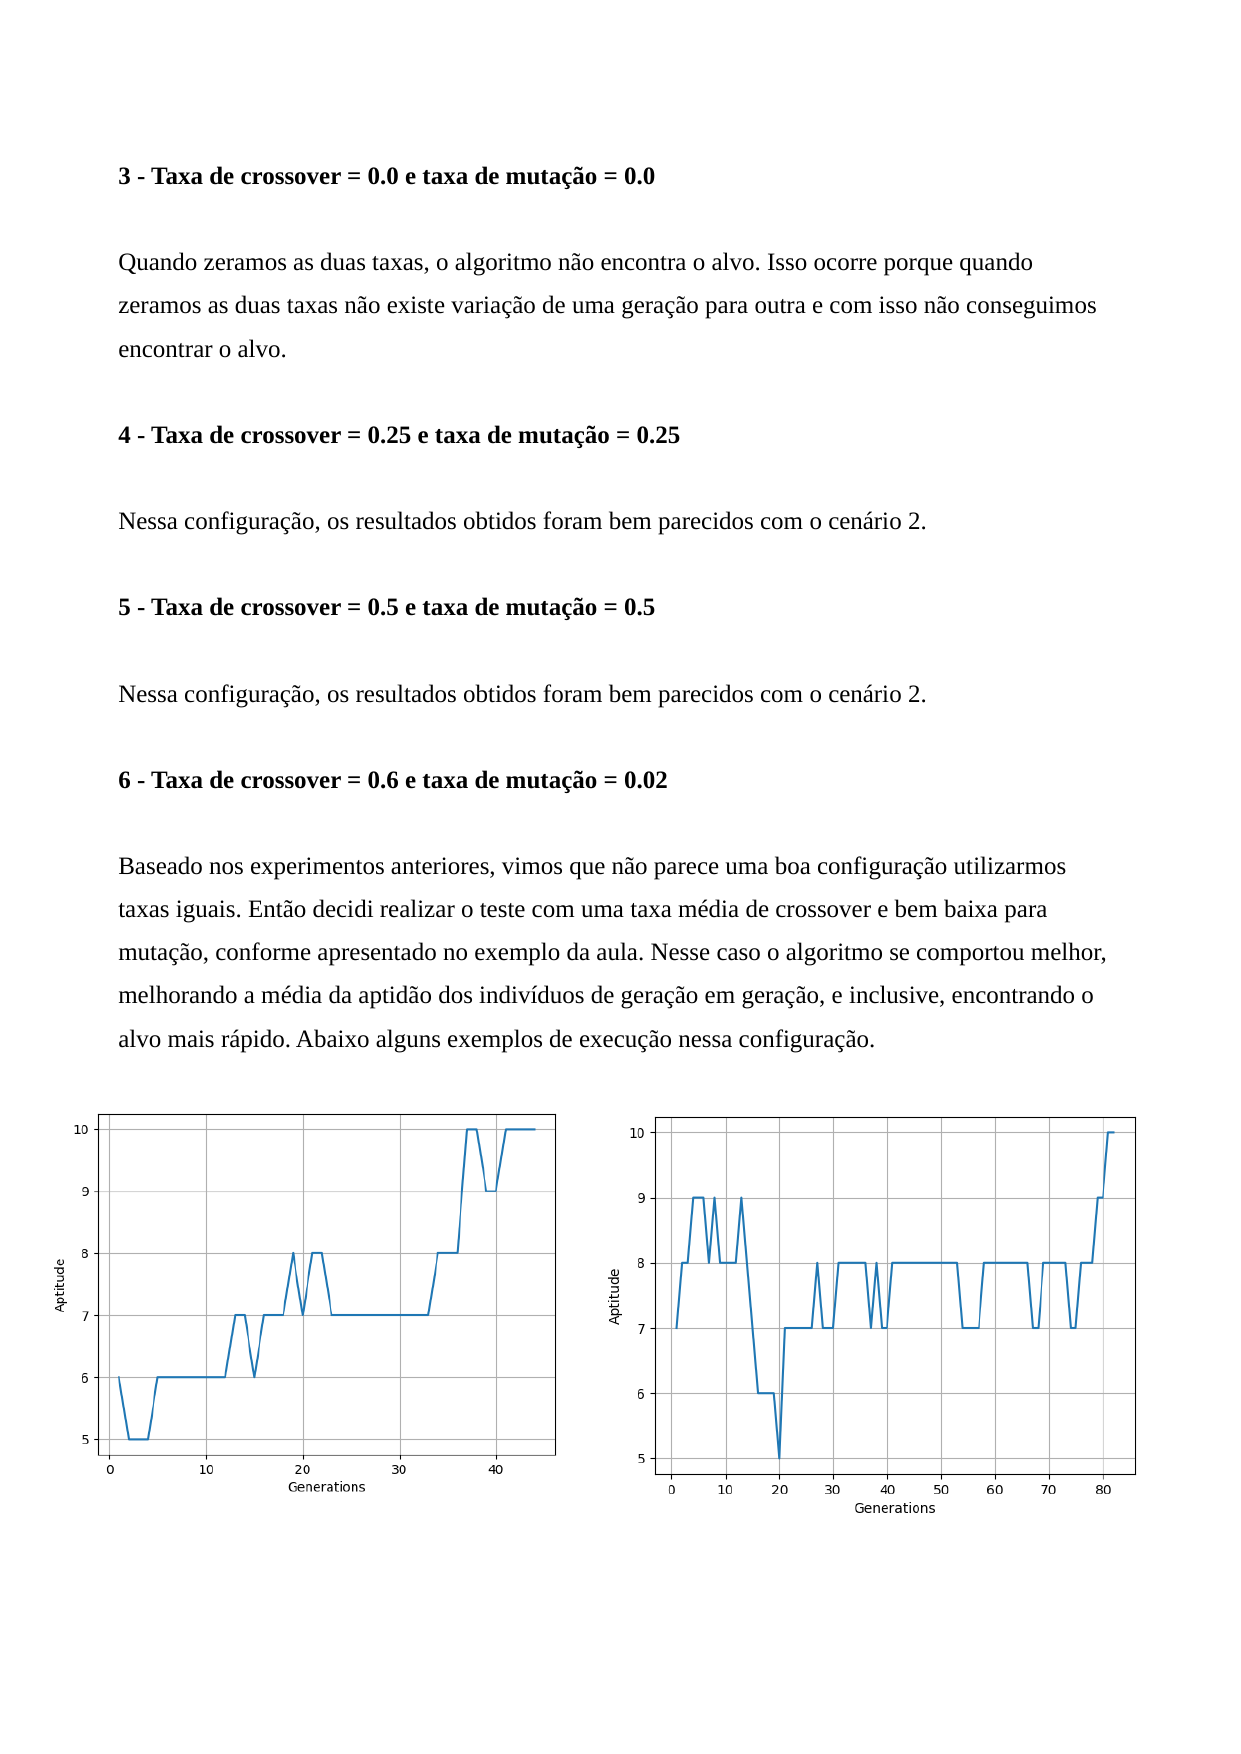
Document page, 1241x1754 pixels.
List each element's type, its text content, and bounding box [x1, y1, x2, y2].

text 5 - Taxa de crossover = 0.5 e taxa de mutação = 0.5 [118, 592, 1122, 621]
text Baseado nos experimentos anteriores, vimos que não parece uma boa configuração utilizarmos taxas iguais. Então decidi realizar o teste com uma taxa média de crossover e bem baixa para mutação, conforme apresentado no exemplo da aula. Nesse caso o algoritmo se comportou melhor, melhorando a média da aptidão dos indivíduos de geração em geração, e inclusive, encontrando o alvo mais rápido. Abaixo alguns exemplos de execução nessa configuração. [118, 851, 1122, 1052]
text Nessa configuração, os resultados obtidos foram bem parecidos com o cenário 2. [118, 679, 1122, 707]
text 3 - Taxa de crossover = 0.0 e taxa de mutação = 0.0 [118, 161, 1122, 190]
picture [24, 1060, 1197, 1525]
text Quando zeramos as duas taxas, o algoritmo não encontra o alvo. Isso ocorre porque quando zeramos as duas taxas não existe variação de uma geração para outra e com isso não conseguimos encontrar o alvo. [118, 247, 1122, 362]
text 6 - Taxa de crossover = 0.6 e taxa de mutação = 0.02 [118, 765, 1122, 794]
text Nessa configuração, os resultados obtidos foram bem parecidos com o cenário 2. [118, 506, 1122, 535]
text 4 - Taxa de crossover = 0.25 e taxa de mutação = 0.25 [118, 420, 1122, 449]
